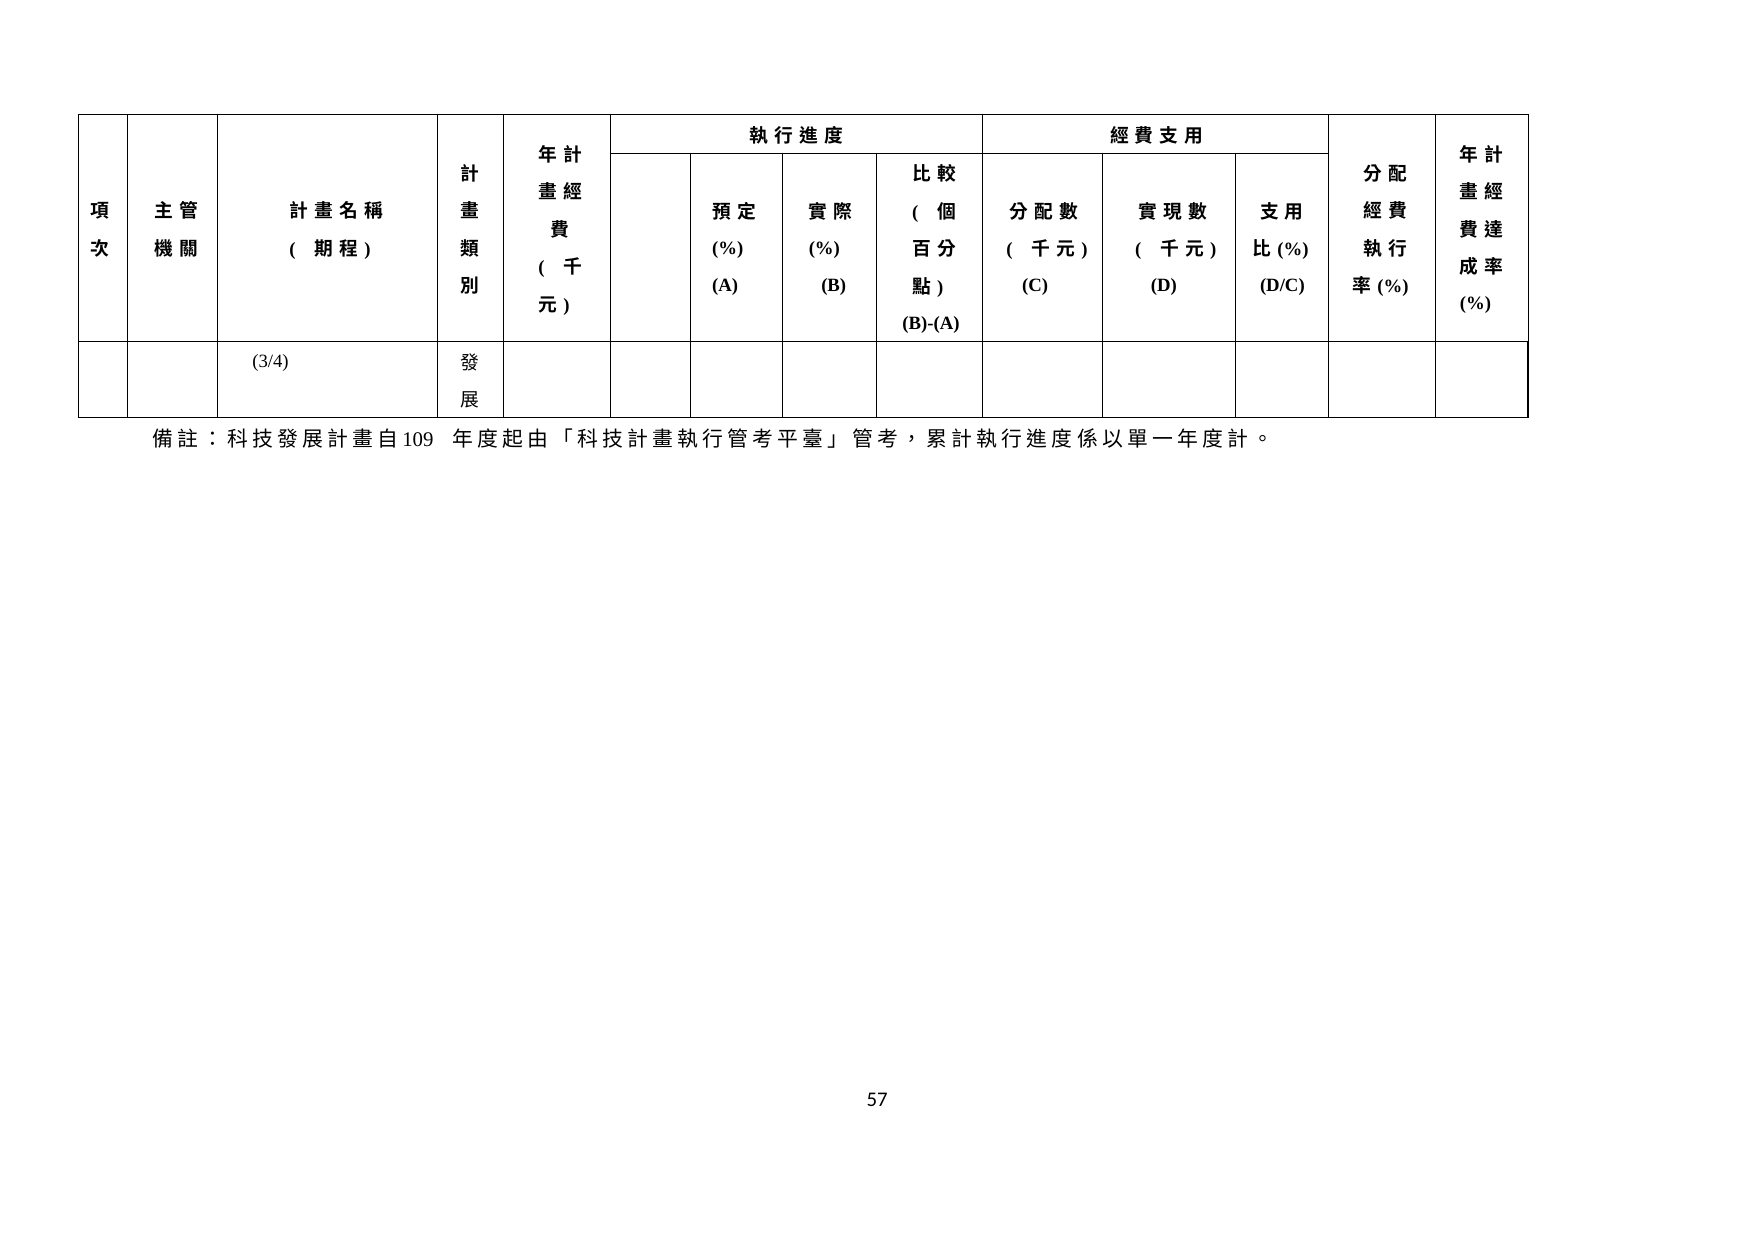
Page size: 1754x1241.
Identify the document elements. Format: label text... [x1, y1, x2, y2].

table_header 年計畫經費 (千元) [504, 115, 610, 341]
table_cell [1103, 342, 1235, 417]
table_cell 分配數 (千元)(C) [983, 154, 1102, 341]
table_cell [611, 154, 690, 341]
table_cell [1236, 342, 1328, 417]
table_header 分配經費執行率(%) [1329, 115, 1435, 341]
table_cell [877, 342, 982, 417]
table_cell 實現數 (千元)(D) [1103, 154, 1235, 341]
table_cell [783, 342, 876, 417]
table_cell 發展 [438, 342, 503, 417]
table_header 主管機關 [128, 115, 217, 341]
table_header 計畫名稱 (期程) [218, 115, 437, 341]
table_cell 實際(%) (B) [783, 154, 876, 341]
table_cell [611, 342, 690, 417]
table_cell [504, 342, 610, 417]
table_cell (3/4) [218, 342, 437, 417]
table_cell 支用比(%) (D/C) [1236, 154, 1328, 341]
table_cell 比較(個百分點) (B)-(A) [877, 154, 982, 341]
table_header 經費支用 [983, 115, 1328, 153]
table_header 執行進度 [611, 115, 982, 153]
table_cell [79, 342, 127, 417]
table_cell [1436, 342, 1527, 417]
table_header 年計畫經費達成率(%) [1436, 115, 1528, 341]
table_header 項次 [79, 115, 127, 341]
table_cell 預定(%) (A) [691, 154, 782, 341]
table_cell [1329, 342, 1435, 417]
table_header 計畫類別 [438, 115, 503, 341]
table_cell [983, 342, 1102, 417]
table_cell [128, 342, 217, 417]
table_cell [691, 342, 782, 417]
text 備註：科技發展計畫自109年度起由「科技計畫執行管考平臺」管考，累計執行進度係以單一年度計。 [152, 418, 1602, 456]
